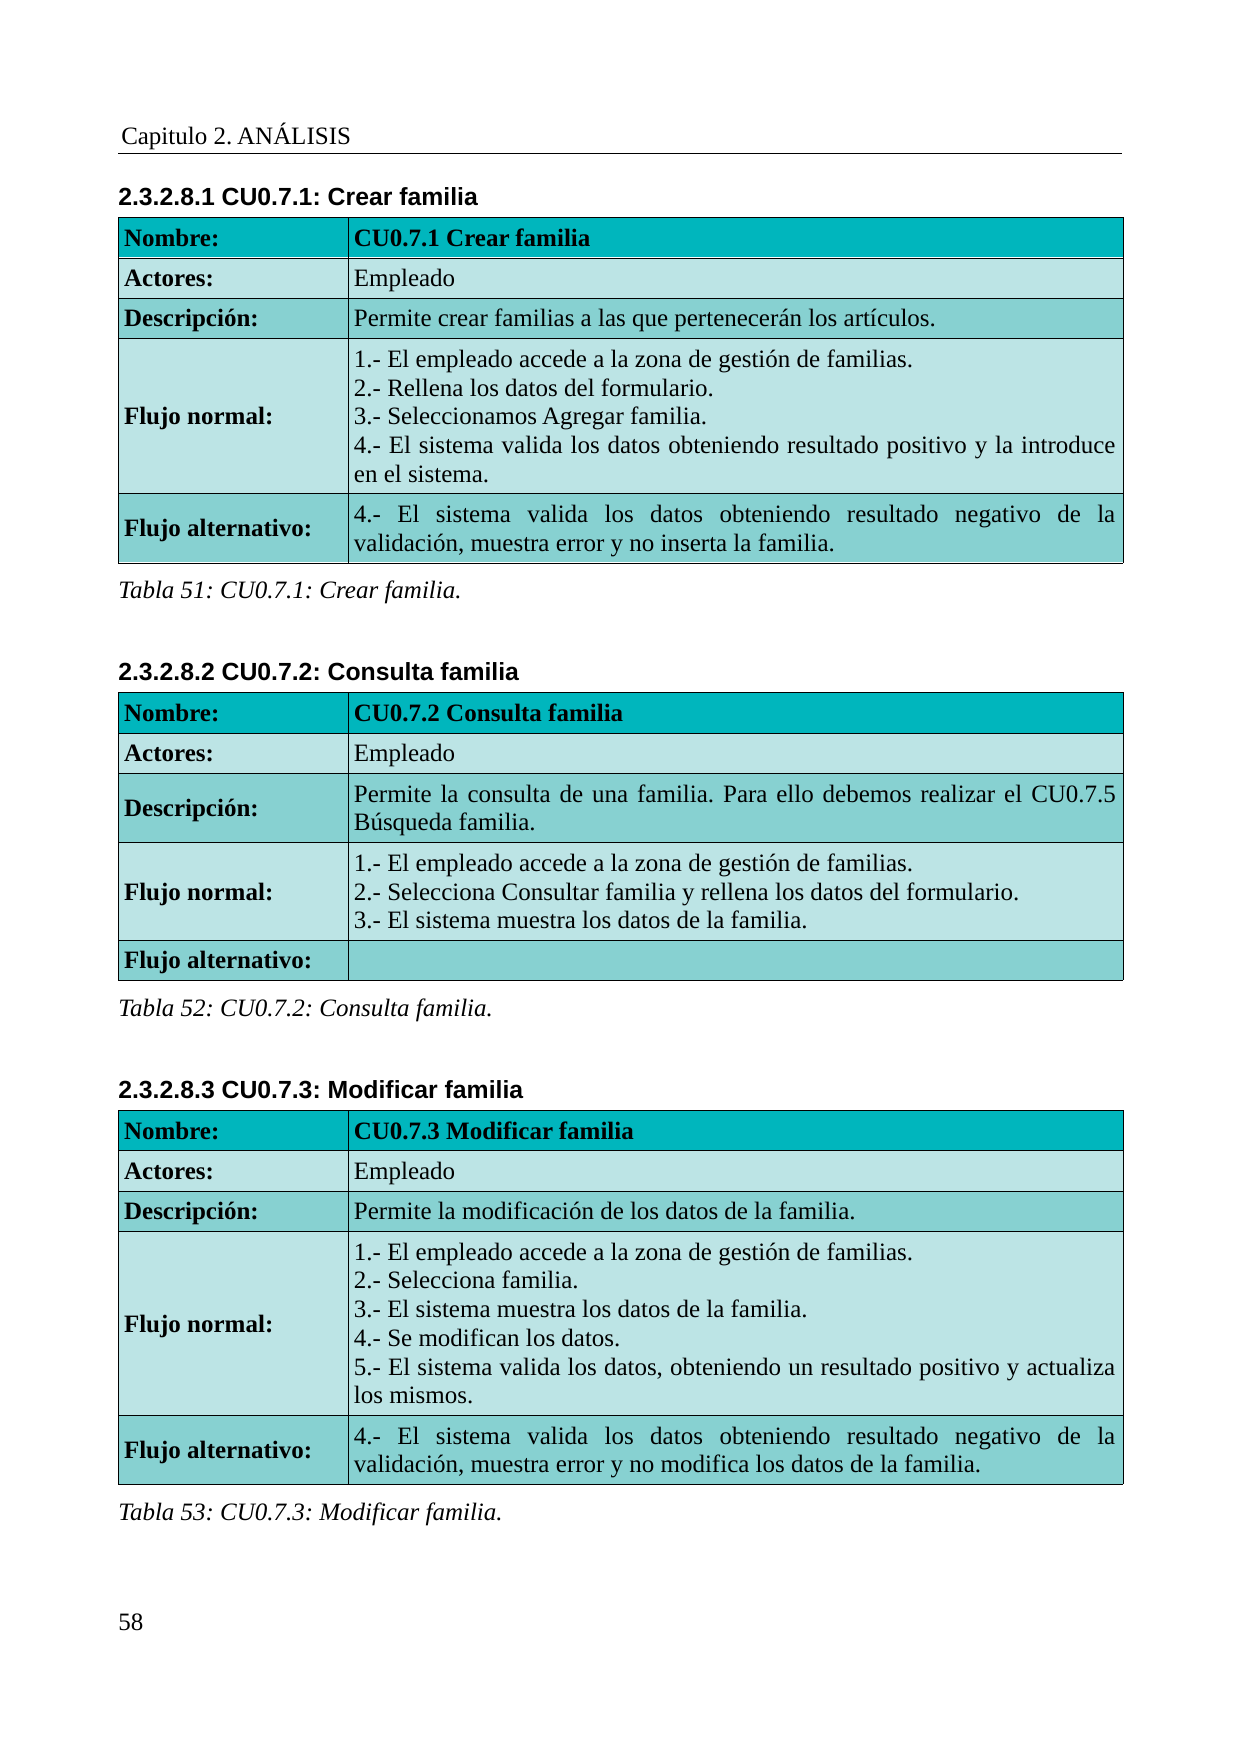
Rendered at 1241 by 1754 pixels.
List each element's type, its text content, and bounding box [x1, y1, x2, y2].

table_cell 4.- El sistema valida los datos obteniendo resultado negativo de la validación, muestra error y no modifica los datos de la familia. [349, 1416, 1123, 1484]
table_cell Permite la consulta de una familia. Para ello debemos realizar el CU0.7.5 Búsqueda familia. [349, 774, 1123, 842]
table_header CU0.7.3 Modificar familia [349, 1111, 1123, 1150]
table_cell Flujo alternativo: [119, 1416, 348, 1484]
table_cell Flujo alternativo: [119, 941, 348, 980]
table_cell Actores: [119, 259, 348, 298]
text Tabla 51: CU0.7.1: Crear familia. [118, 575, 1122, 604]
table_header Nombre: [119, 218, 348, 257]
table_cell Flujo normal: [119, 843, 348, 940]
text Tabla 52: CU0.7.2: Consulta familia. [118, 993, 1122, 1021]
table_cell Permite crear familias a las que pertenecerán los artículos. [349, 299, 1123, 338]
table_header CU0.7.2 Consulta familia [349, 693, 1123, 733]
table_header Nombre: [119, 693, 348, 733]
table_cell Permite la modificación de los datos de la familia. [349, 1192, 1123, 1231]
subtitle 2.3.2.8.2 CU0.7.2: Consulta familia [118, 657, 1122, 686]
table_cell Flujo normal: [119, 339, 348, 493]
table_cell Empleado [349, 259, 1123, 298]
table_cell Actores: [119, 734, 348, 773]
table_cell Actores: [119, 1151, 348, 1191]
table_cell 4.- El sistema valida los datos obteniendo resultado negativo de la validación, muestra error y no inserta la familia. [349, 494, 1123, 562]
subtitle 2.3.2.8.1 CU0.7.1: Crear familia [118, 182, 1122, 211]
subtitle 2.3.2.8.3 CU0.7.3: Modificar familia [118, 1075, 1122, 1104]
table_cell 1.- El empleado accede a la zona de gestión de familias. 2.- Rellena los datos del formulario. 3.- Seleccionamos Agregar familia. 4.- El sistema valida los datos obteniendo resultado positivo y la introduce en el sistema. [349, 339, 1123, 493]
table_cell Descripción: [119, 1192, 348, 1231]
table_header Nombre: [119, 1111, 348, 1150]
table_cell Descripción: [119, 774, 348, 842]
table_cell Descripción: [119, 299, 348, 338]
text Tabla 53: CU0.7.3: Modificar familia. [118, 1497, 1122, 1525]
table_cell Flujo alternativo: [119, 494, 348, 562]
table_cell 1.- El empleado accede a la zona de gestión de familias. 2.- Selecciona Consultar familia y rellena los datos del formulario. 3.- El sistema muestra los datos de la familia. [349, 843, 1123, 940]
table_header CU0.7.1 Crear familia [349, 218, 1123, 257]
table_cell Flujo normal: [119, 1232, 348, 1415]
table_cell 1.- El empleado accede a la zona de gestión de familias. 2.- Selecciona familia. 3.- El sistema muestra los datos de la familia. 4.- Se modifican los datos. 5.- El sistema valida los datos, obteniendo un resultado positivo y actualiza los mismos. [349, 1232, 1123, 1415]
table_cell Empleado [349, 1151, 1123, 1191]
table_cell Empleado [349, 734, 1123, 773]
table_cell [349, 941, 1123, 980]
